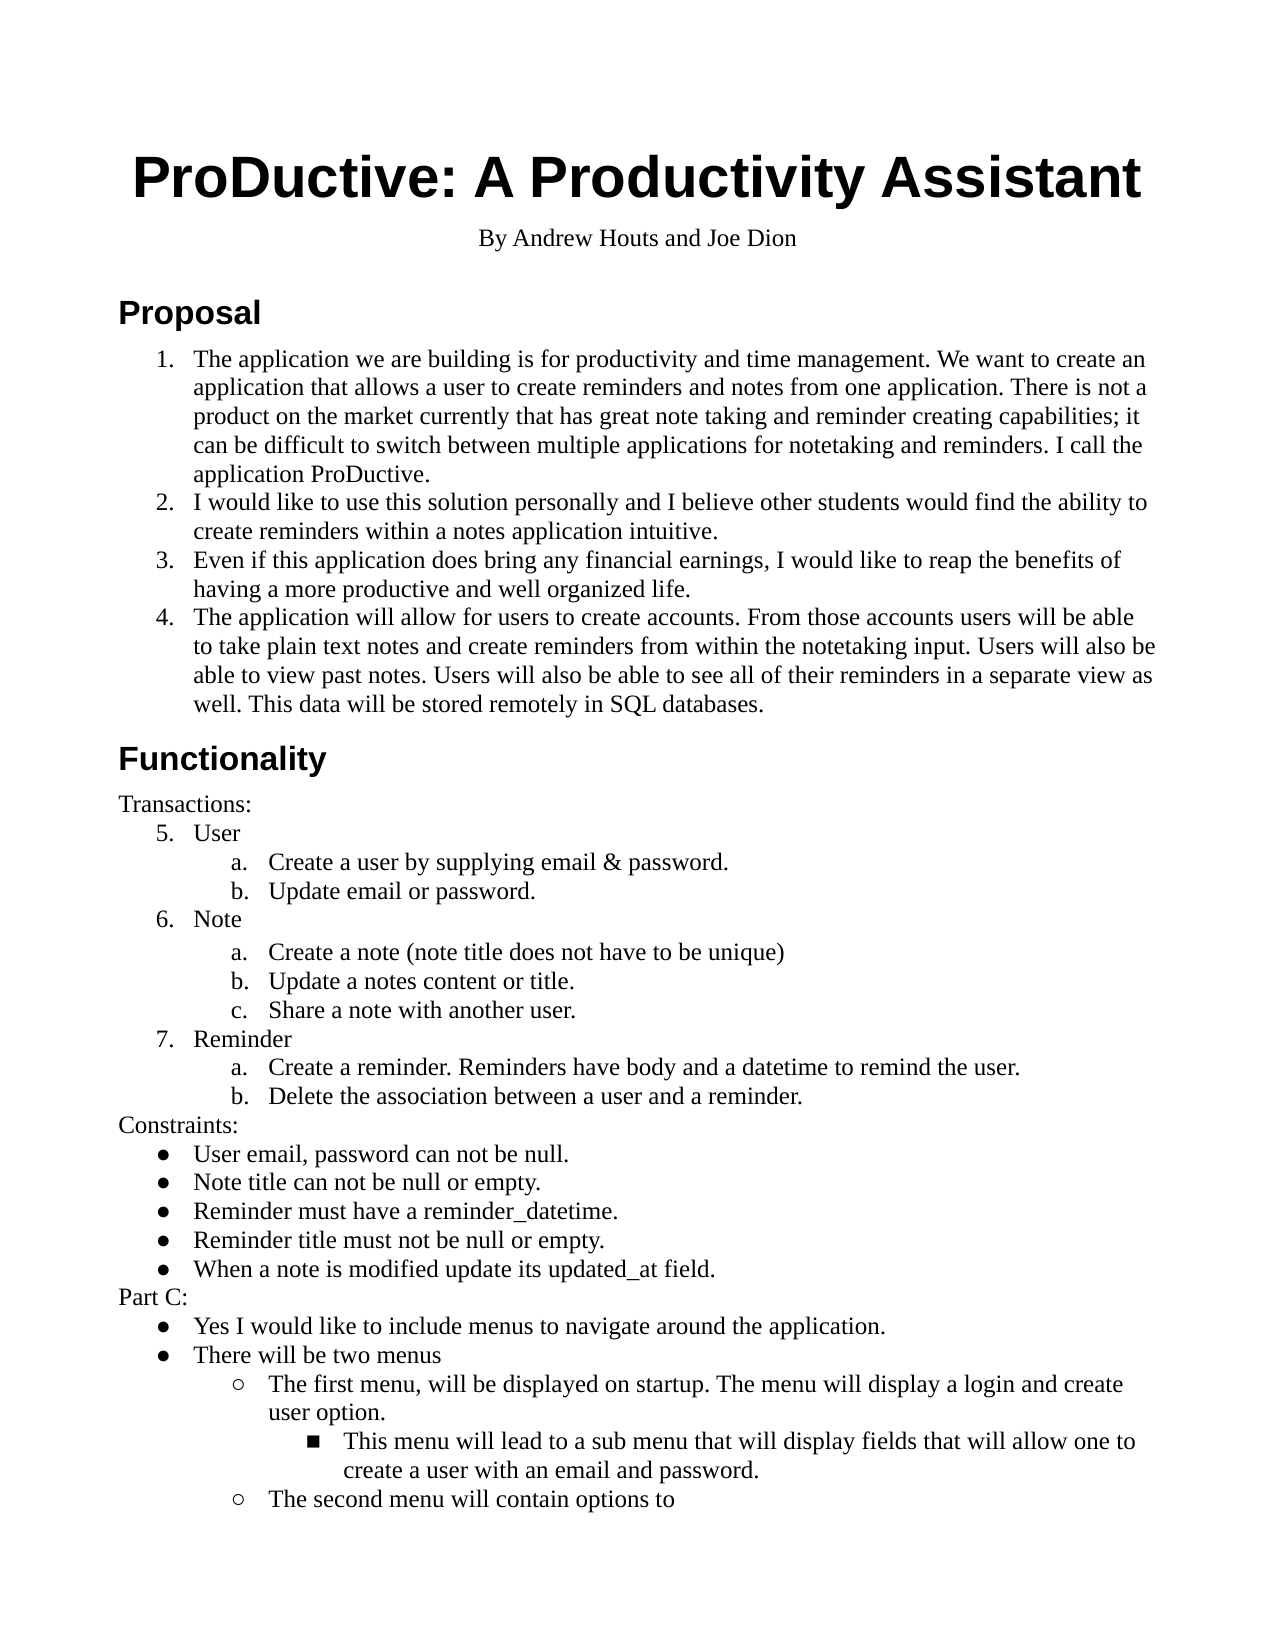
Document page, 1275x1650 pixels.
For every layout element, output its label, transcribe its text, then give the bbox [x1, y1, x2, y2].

list Even if this application does bring any financial earnings, I would like to reap the benefits of having a more productive and well organized life. [156, 545, 1157, 602]
list I would like to use this solution personally and I believe other students would find the ability to create reminders within a notes application intuitive. [156, 487, 1157, 545]
list Reminder [156, 1024, 1157, 1052]
list Create a reminder. Reminders have body and a datetime to remind the user. [231, 1052, 1157, 1081]
list Note title can not be null or empty. [156, 1167, 1157, 1196]
list Delete the association between a user and a reminder. [231, 1081, 1157, 1110]
list User email, password can not be null. [156, 1139, 1157, 1167]
list This menu will lead to a sub menu that will display fields that will allow one to create a user with an email and password. [306, 1426, 1157, 1484]
list Note [156, 904, 1157, 933]
list Create a user by supplying email & password. [231, 847, 1157, 876]
text Constraints: [118, 1110, 1157, 1139]
list The application we are building is for productivity and time management. We want to create an application that allows a user to create reminders and notes from one application. There is not a product on the market currently that has great note taking and reminder creating capabilities; it can be difficult to switch between multiple applications for notetaking and reminders. I call the application ProDuctive. [156, 344, 1157, 487]
list Reminder title must not be null or empty. [156, 1225, 1157, 1254]
list Create a note (note title does not have to be unique) [231, 937, 1157, 966]
list User [156, 818, 1157, 847]
text Transactions: [118, 789, 1157, 818]
list The first menu, will be displayed on startup. The menu will display a login and create user option. [231, 1369, 1157, 1426]
text By Andrew Houts and Joe Dion [118, 223, 1157, 251]
text Part C: [118, 1282, 1157, 1311]
list Reminder must have a reminder_datetime. [156, 1196, 1157, 1225]
list When a note is modified update its updated_at field. [156, 1254, 1157, 1282]
list Update email or password. [231, 876, 1157, 904]
list There will be two menus [156, 1340, 1157, 1369]
subtitle Proposal [118, 293, 1157, 331]
list The application will allow for users to create accounts. From those accounts users will be able to take plain text notes and create reminders from within the notetaking input. Users will also be able to view past notes. Users will also be able to see all of their reminders in a separate view as well. This data will be stored remotely in SQL databases. [156, 602, 1157, 717]
title ProDuctive: A Productivity Assistant [118, 143, 1157, 210]
list Yes I would like to include menus to navigate around the application. [156, 1311, 1157, 1340]
list Share a note with another user. [231, 995, 1157, 1024]
list Update a notes content or title. [231, 966, 1157, 995]
list The second menu will contain options to [231, 1484, 1157, 1512]
subtitle Functionality [118, 738, 1157, 777]
